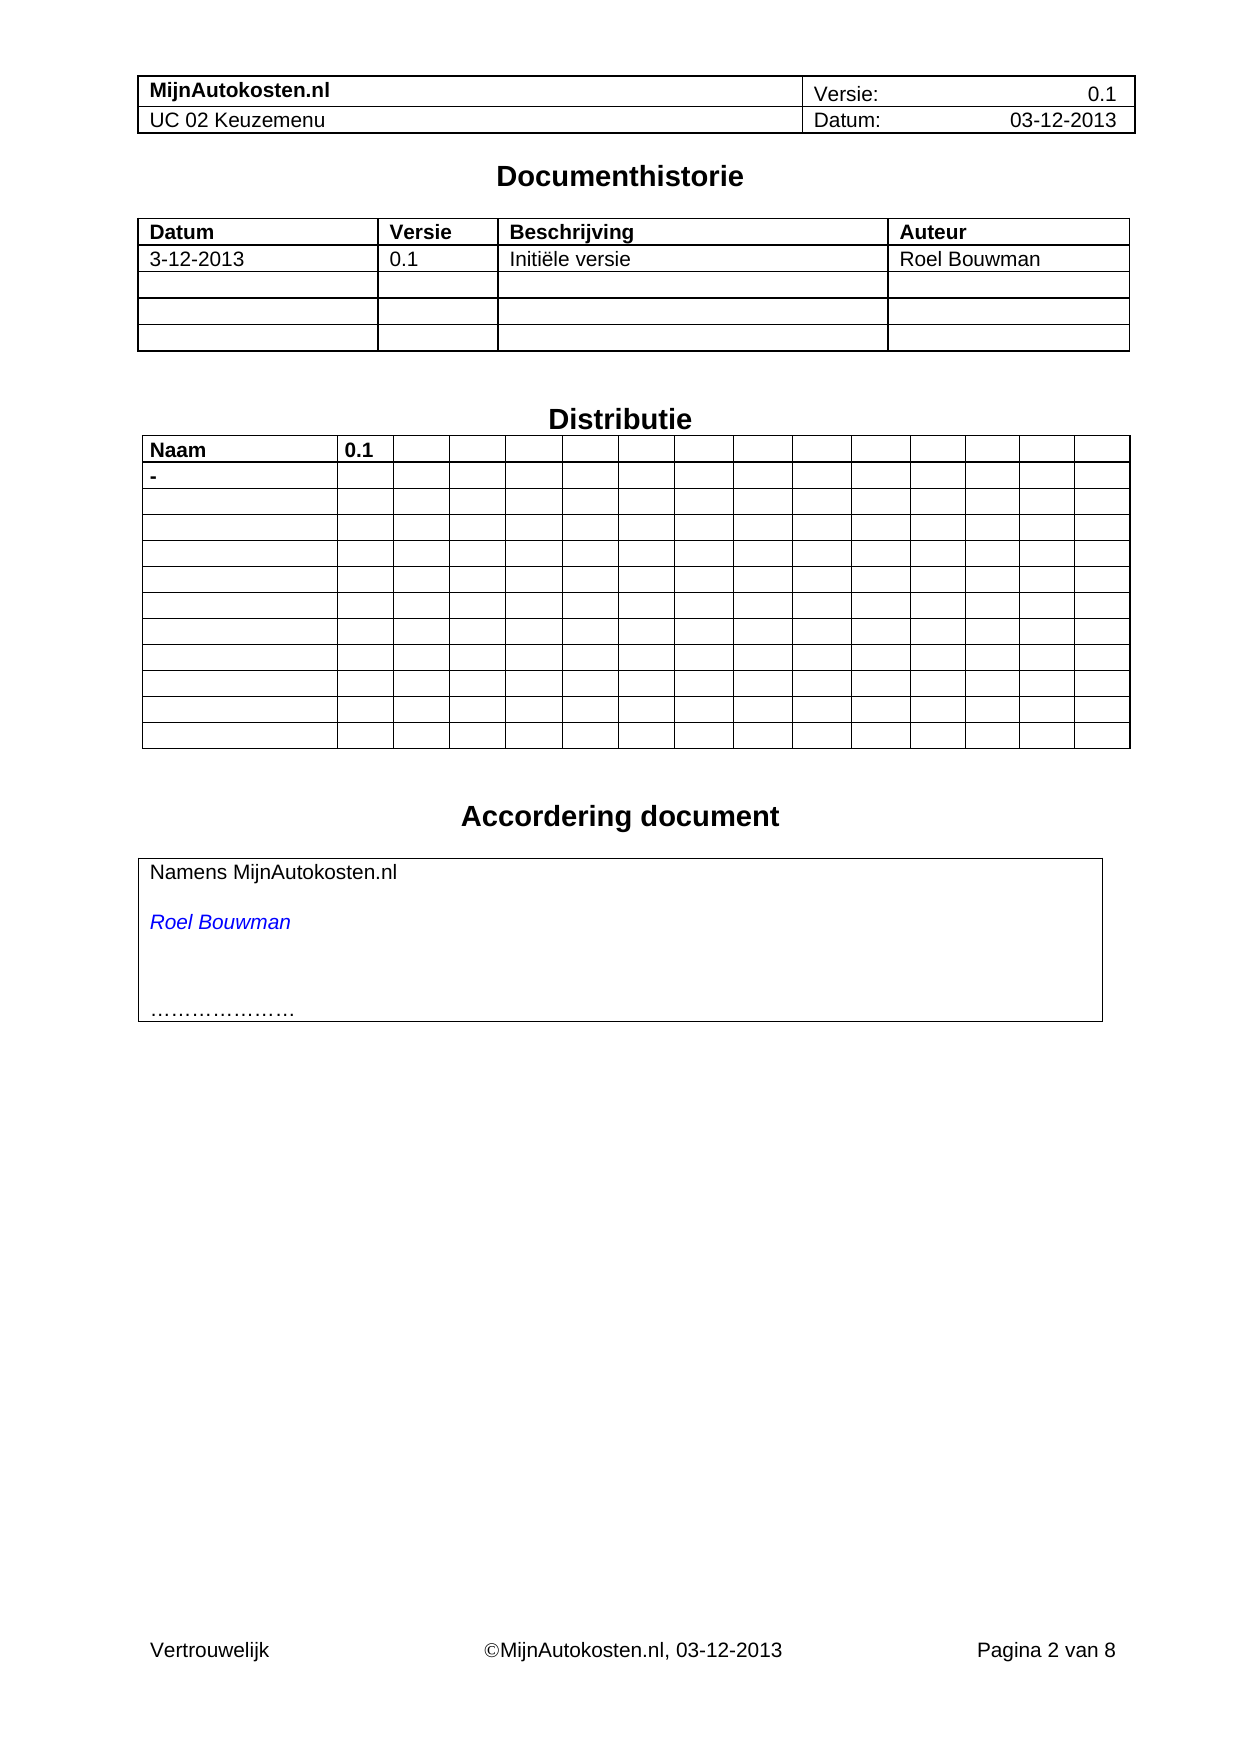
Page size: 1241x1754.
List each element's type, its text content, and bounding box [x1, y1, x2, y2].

table_cell [143, 541, 337, 566]
table_cell [1075, 723, 1129, 748]
table_cell [1075, 645, 1129, 670]
table_cell [338, 515, 393, 539]
table_cell [852, 541, 910, 566]
table_cell [143, 515, 337, 539]
table_cell [911, 697, 965, 722]
table_cell [563, 619, 618, 644]
table_header [1020, 436, 1074, 461]
table_cell [450, 515, 505, 539]
table_cell [338, 697, 393, 722]
table_cell [911, 593, 965, 618]
table_cell - [143, 463, 337, 487]
table_cell [450, 567, 505, 592]
table_cell [1020, 463, 1074, 487]
table_cell [966, 723, 1019, 748]
table_cell [734, 619, 792, 644]
table_cell [450, 593, 505, 618]
table_cell [793, 671, 851, 696]
table_cell [1075, 489, 1129, 513]
table_cell [1020, 541, 1074, 566]
table_header Versie [379, 219, 497, 244]
table_cell [675, 723, 733, 748]
table_cell [793, 541, 851, 566]
table_cell [563, 489, 618, 513]
table_cell [675, 645, 733, 670]
table_cell [450, 463, 505, 487]
table_cell [506, 541, 562, 566]
table_cell [450, 541, 505, 566]
table_cell [450, 671, 505, 696]
table_cell [793, 593, 851, 618]
table_header Beschrijving [499, 219, 887, 244]
table_cell [563, 645, 618, 670]
table_cell [675, 541, 733, 566]
table_header [1075, 436, 1129, 461]
table_cell [852, 645, 910, 670]
table_cell [506, 515, 562, 539]
table_cell [143, 489, 337, 513]
table_cell [338, 619, 393, 644]
table_cell [506, 463, 562, 487]
table_cell [889, 325, 1129, 350]
table_header [450, 436, 505, 461]
table_cell [506, 489, 562, 513]
table_cell [563, 593, 618, 618]
table_header [675, 436, 733, 461]
table_cell [734, 723, 792, 748]
table_cell [966, 619, 1019, 644]
table_cell [563, 463, 618, 487]
table_cell [1075, 541, 1129, 566]
table_cell [619, 541, 674, 566]
table_cell [506, 697, 562, 722]
table_cell [1020, 593, 1074, 618]
table_header Auteur [889, 219, 1129, 244]
table_cell [1075, 697, 1129, 722]
table_cell [675, 489, 733, 513]
table_cell [966, 567, 1019, 592]
table_cell [619, 645, 674, 670]
table_cell [793, 489, 851, 513]
table_header [619, 436, 674, 461]
table_cell [143, 593, 337, 618]
table_header [966, 436, 1019, 461]
table_cell [338, 593, 393, 618]
table_cell [394, 671, 449, 696]
subtitle Documenthistorie [150, 159, 1090, 192]
table_cell [911, 489, 965, 513]
table_cell [394, 619, 449, 644]
table_cell [394, 515, 449, 539]
table_cell [852, 671, 910, 696]
table_cell [911, 723, 965, 748]
table_cell [793, 463, 851, 487]
table_cell [619, 515, 674, 539]
table_cell [1075, 619, 1129, 644]
table_header Naam [143, 436, 337, 461]
table_cell [1075, 463, 1129, 487]
table_cell [338, 567, 393, 592]
table_cell [1075, 515, 1129, 539]
table_cell [1020, 515, 1074, 539]
table_cell [139, 272, 377, 297]
table_cell [506, 593, 562, 618]
table_cell [338, 541, 393, 566]
table_cell [852, 619, 910, 644]
table_cell [379, 272, 497, 297]
table_cell [563, 515, 618, 539]
table_cell [911, 515, 965, 539]
table_cell [1020, 645, 1074, 670]
table_cell [563, 567, 618, 592]
table_cell Initiële versie [499, 246, 887, 271]
table_cell [394, 541, 449, 566]
table_cell [139, 299, 377, 324]
table_cell [889, 299, 1129, 324]
table_cell [1020, 697, 1074, 722]
table_cell [619, 593, 674, 618]
table_cell 0.1 [379, 246, 497, 271]
table_cell [966, 489, 1019, 513]
table_cell [499, 325, 887, 350]
table_cell [499, 299, 887, 324]
table_cell [379, 325, 497, 350]
table_cell [889, 272, 1129, 297]
table_cell [619, 567, 674, 592]
table_cell [394, 489, 449, 513]
table_cell [563, 697, 618, 722]
table_cell [966, 593, 1019, 618]
table_cell [852, 567, 910, 592]
table_header [506, 436, 562, 461]
table_header [911, 436, 965, 461]
table_cell [734, 515, 792, 539]
table_cell [966, 697, 1019, 722]
table_cell [966, 515, 1019, 539]
table_cell [394, 723, 449, 748]
table_cell [563, 723, 618, 748]
table_cell [675, 697, 733, 722]
table_cell [143, 645, 337, 670]
table_cell [1075, 671, 1129, 696]
table_cell [394, 463, 449, 487]
table_cell [379, 299, 497, 324]
table_cell [675, 593, 733, 618]
table_cell [139, 325, 377, 350]
table_cell [675, 515, 733, 539]
table_cell [506, 567, 562, 592]
table_header Namens MijnAutokosten.nl Roel Bouwman ………………… [139, 859, 1102, 1021]
table_cell [911, 645, 965, 670]
table_cell [619, 697, 674, 722]
table_cell [394, 567, 449, 592]
table_cell [793, 567, 851, 592]
table_cell [499, 272, 887, 297]
table_cell [966, 541, 1019, 566]
table_cell [911, 463, 965, 487]
table_cell [911, 567, 965, 592]
table_cell [793, 645, 851, 670]
table_cell [506, 671, 562, 696]
table_cell [619, 723, 674, 748]
table_cell [734, 567, 792, 592]
table_cell [450, 645, 505, 670]
table_cell [1020, 671, 1074, 696]
table_cell [734, 671, 792, 696]
table_header [734, 436, 792, 461]
table_cell [394, 645, 449, 670]
table_cell [619, 619, 674, 644]
table_cell [338, 723, 393, 748]
table_cell [911, 541, 965, 566]
table_cell [911, 671, 965, 696]
table_cell [506, 645, 562, 670]
table_cell [563, 541, 618, 566]
table_cell 3-12-2013 [139, 246, 377, 271]
table_cell Roel Bouwman [889, 246, 1129, 271]
table_header [852, 436, 910, 461]
table_cell [966, 671, 1019, 696]
table_cell [675, 463, 733, 487]
subtitle Distributie [150, 402, 1090, 435]
table_cell [506, 723, 562, 748]
table_cell [734, 645, 792, 670]
table_cell [793, 619, 851, 644]
table_cell [450, 723, 505, 748]
table_cell [793, 515, 851, 539]
table_header Datum [139, 219, 377, 244]
table_cell [143, 619, 337, 644]
table_cell [450, 489, 505, 513]
table_cell [734, 593, 792, 618]
table_cell [966, 645, 1019, 670]
table_cell [675, 671, 733, 696]
table_cell [619, 463, 674, 487]
table_cell [619, 671, 674, 696]
table_cell [338, 671, 393, 696]
table_cell [1075, 567, 1129, 592]
table_cell [1075, 593, 1129, 618]
table_cell [852, 515, 910, 539]
table_cell [734, 697, 792, 722]
table_cell [563, 671, 618, 696]
table_cell [506, 619, 562, 644]
table_cell [675, 619, 733, 644]
table_cell [394, 697, 449, 722]
table_header [793, 436, 851, 461]
table_cell [966, 463, 1019, 487]
table_cell [911, 619, 965, 644]
table_cell [619, 489, 674, 513]
table_cell [1020, 567, 1074, 592]
table_cell [852, 593, 910, 618]
table_cell [338, 463, 393, 487]
table_cell [793, 723, 851, 748]
table_cell [450, 619, 505, 644]
table_header [563, 436, 618, 461]
table_cell [394, 593, 449, 618]
table_cell [450, 697, 505, 722]
subtitle Accordering document [150, 799, 1090, 832]
table_cell [143, 671, 337, 696]
table_cell [734, 541, 792, 566]
table_cell [143, 723, 337, 748]
table_cell [1020, 619, 1074, 644]
table_cell [338, 489, 393, 513]
table_cell [852, 463, 910, 487]
table_cell [852, 697, 910, 722]
table_header 0.1 [338, 436, 393, 461]
table_cell [143, 567, 337, 592]
table_cell [734, 489, 792, 513]
table_header [394, 436, 449, 461]
table_cell [793, 697, 851, 722]
table_cell [338, 645, 393, 670]
table_cell [734, 463, 792, 487]
table_cell [852, 489, 910, 513]
table_cell [1020, 723, 1074, 748]
table_cell [675, 567, 733, 592]
table_cell [1020, 489, 1074, 513]
table_cell [143, 697, 337, 722]
table_cell [852, 723, 910, 748]
